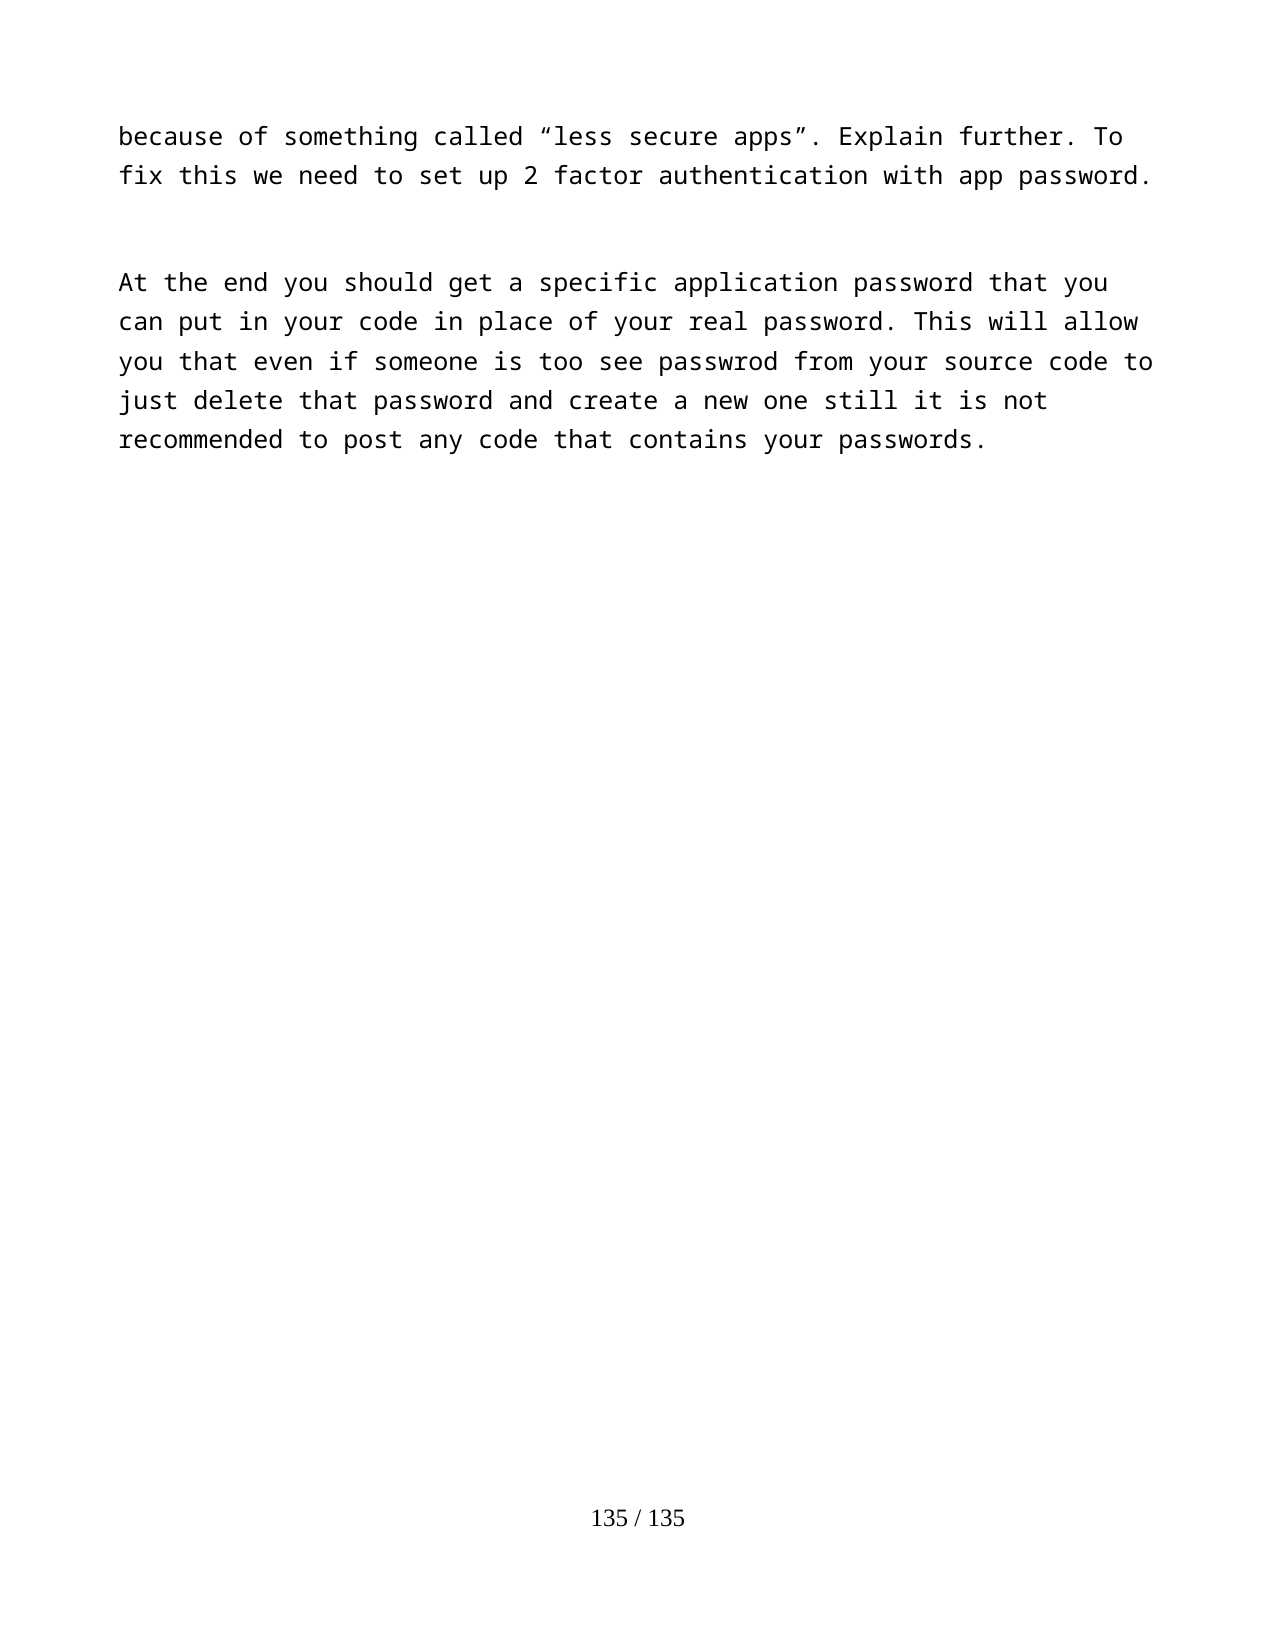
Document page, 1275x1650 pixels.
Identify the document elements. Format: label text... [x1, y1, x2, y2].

text At the end you should get a specific application password that you can put in your code in place of your real password. This will allow you that even if someone is too see passwrod from your source code to just delete that password and create a new one still it is not recommended to post any code that contains your passwords. [118, 265, 1157, 456]
text because of something called “less secure apps”. Explain further. To fix this we need to set up 2 factor authentication with app password. [118, 118, 1157, 191]
